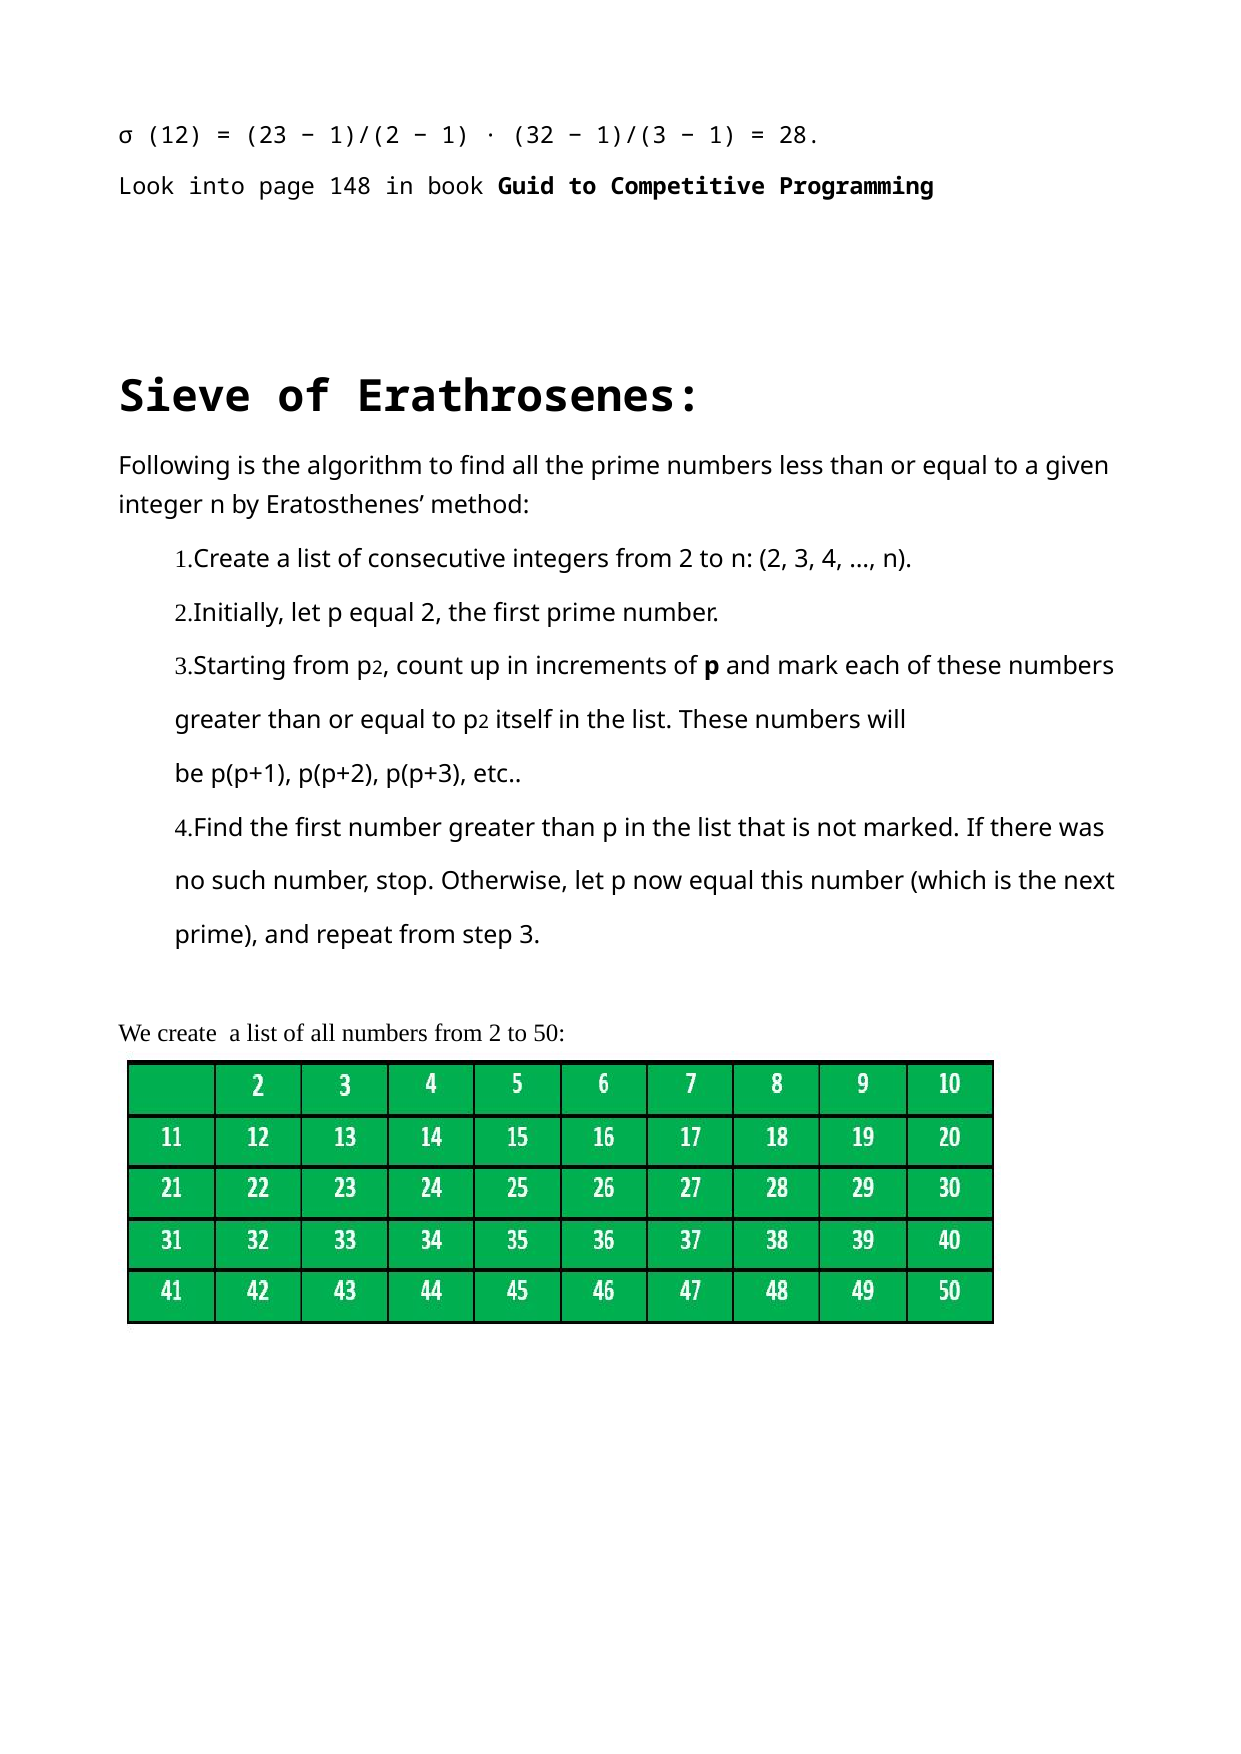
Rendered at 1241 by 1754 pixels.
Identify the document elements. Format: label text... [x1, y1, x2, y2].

list Starting from p2, count up in increments of p and mark each of these numbers greater than or equal to p2 itself in the list. These numbers will be p(p+1), p(p+2), p(p+3), etc.. [174, 648, 1122, 789]
picture [118, 1051, 1001, 1336]
text We create a list of all numbers from 2 to 50: [118, 1018, 1122, 1053]
list Find the first number greater than p in the list that is not marked. If there was no such number, stop. Otherwise, let p now equal this number (which is the next prime), and repeat from step 3. [174, 809, 1122, 951]
text Look into page 148 in book Guid to Competitive Programming [118, 169, 1122, 201]
list Create a list of consecutive integers from 2 to n: (2, 3, 4, …, n). [174, 540, 1122, 574]
list Initially, let p equal 2, the first prime number. [174, 594, 1122, 628]
text Following is the algorithm to find all the prime numbers less than or equal to a given integer n by Eratosthenes’ method: [118, 447, 1122, 521]
text Sieve of Erathrosenes: [118, 364, 1122, 424]
text σ (12) = (23 − 1)/(2 − 1) · (32 − 1)/(3 − 1) = 28. [118, 118, 1122, 150]
